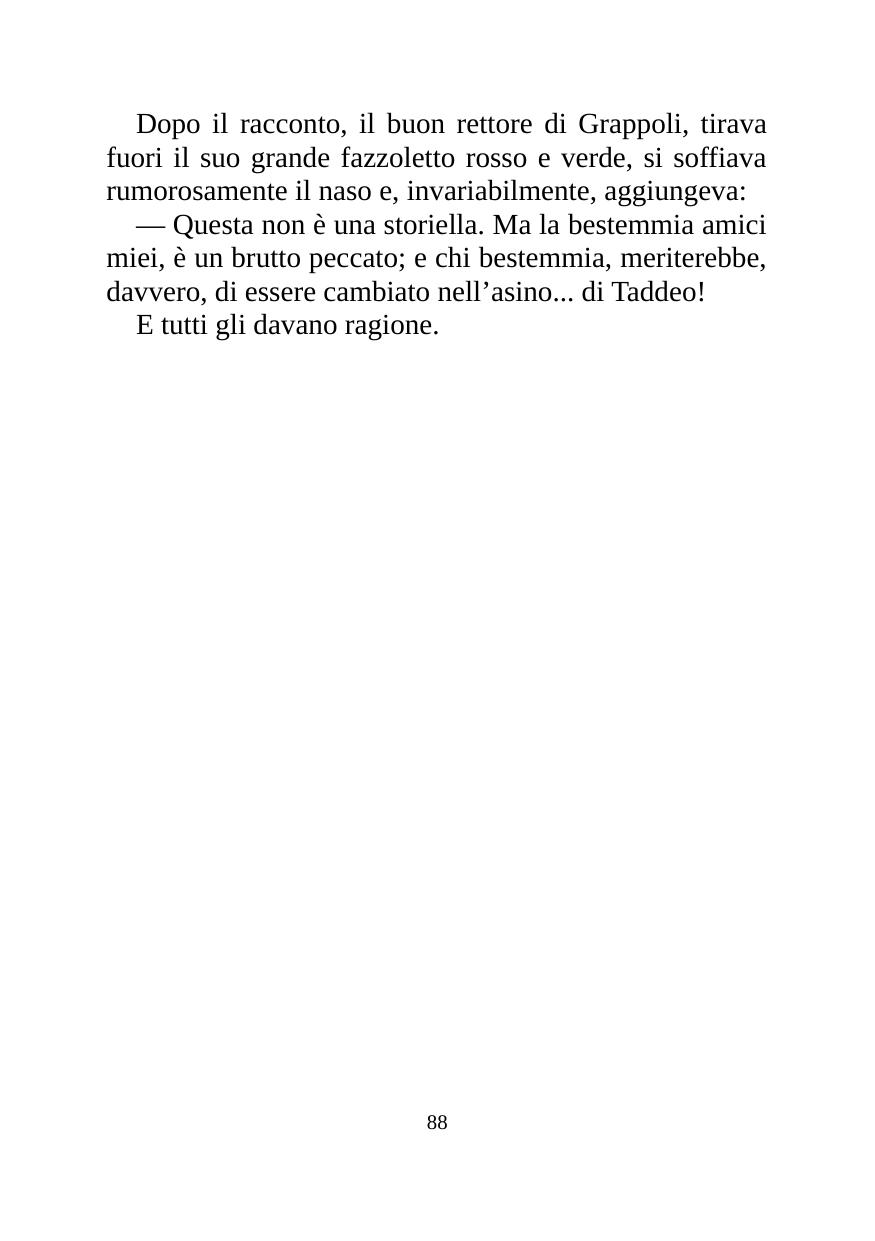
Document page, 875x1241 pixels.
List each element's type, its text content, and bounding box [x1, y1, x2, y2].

text Dopo il racconto, il buon rettore di Grappoli, tirava fuori il suo grande fazzoletto rosso e verde, si soffiava rumorosamente il naso e, invariabilmente, aggiungeva: [106, 106, 768, 207]
text — Questa non è una storiella. Ma la bestemmia amici miei, è un brutto peccato; e chi bestemmia, meriterebbe, davvero, di essere cambiato nell’asino... di Taddeo! [106, 207, 768, 307]
text E tutti gli davano ragione. [106, 307, 768, 341]
